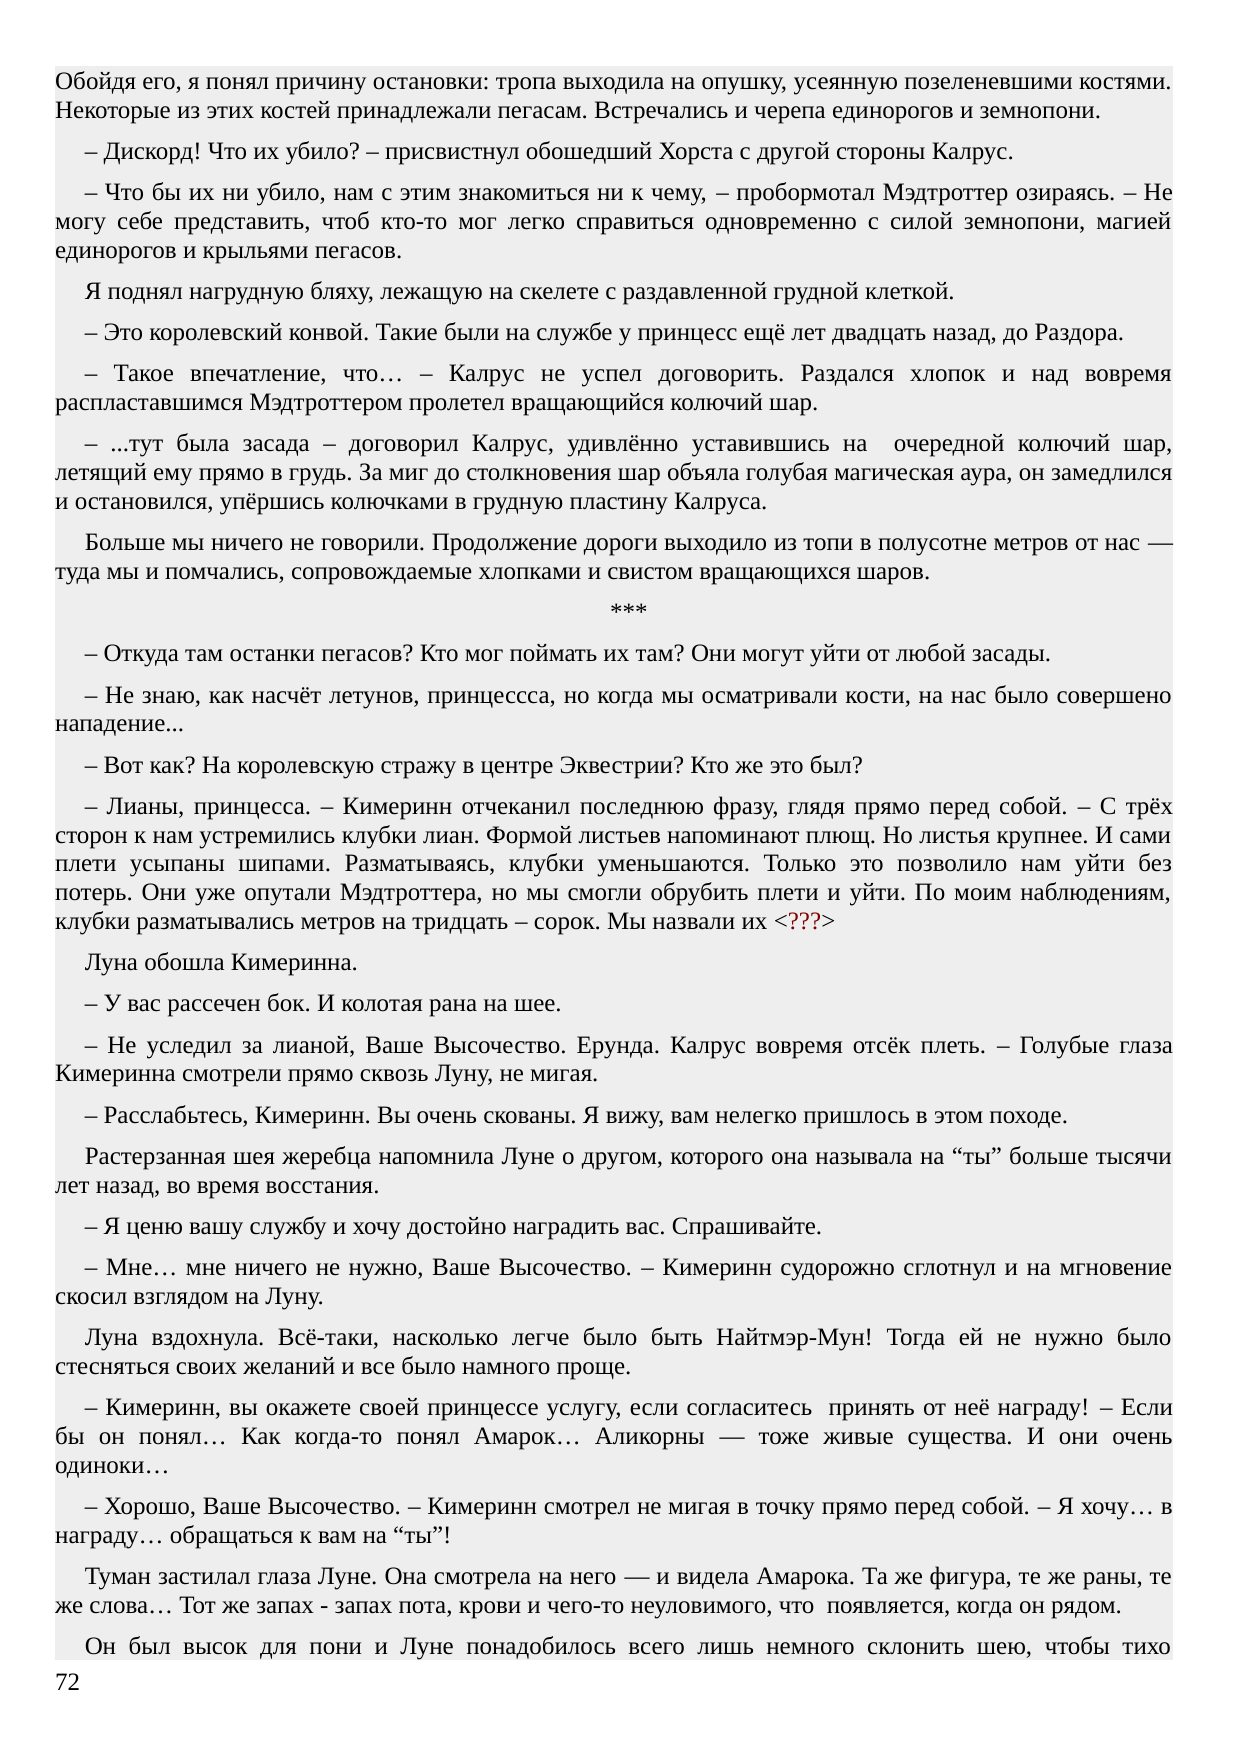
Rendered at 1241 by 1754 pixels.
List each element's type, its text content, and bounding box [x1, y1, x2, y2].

text *** [55, 597, 1173, 626]
text – Вот как? На королевскую стражу в центре Эквестрии? Кто же это был? [55, 750, 1173, 778]
text – Я ценю вашу службу и хочу достойно наградить вас. Спрашивайте. [55, 1211, 1173, 1240]
text – Лианы, принцесса. – Кимеринн отчеканил последнюю фразу, глядя прямо перед собой. – С трёх сторон к нам устремились клубки лиан. Формой листьев напоминают плющ. Но листья крупнее. И сами плети усыпаны шипами. Разматываясь, клубки уменьшаются. Только это позволило нам уйти без потерь. Они уже опутали Мэдтроттера, но мы смогли обрубить плети и уйти. По моим наблюдениям, клубки разматывались метров на тридцать – сорок. Мы назвали их <???> [55, 791, 1173, 935]
text Он был высок для пони и Луне понадобилось всего лишь немного склонить шею, чтобы тихо [55, 1631, 1173, 1660]
text – Не знаю, как насчёт летунов, принцессса, но когда мы осматривали кости, на нас было совершено нападение... [55, 680, 1173, 737]
text – Мне… мне ничего не нужно, Ваше Высочество. – Кимеринн судорожно сглотнул и на мгновение скосил взглядом на Луну. [55, 1252, 1173, 1310]
text – ...тут была засада – договорил Калрус, удивлённо уставившись на очередной колючий шар, летящий ему прямо в грудь. За миг до столкновения шар объяла голубая магическая аура, он замедлился и остановился, упёршись колючками в грудную пластину Калруса. [55, 428, 1173, 515]
text – У вас рассечен бок. И колотая рана на шее. [55, 988, 1173, 1017]
text Туман застилал глаза Луне. Она смотрела на него — и видела Амарока. Та же фигура, те же раны, те же слова… Тот же запах - запах пота, крови и чего-то неуловимого, что появляется, когда он рядом. [55, 1561, 1173, 1618]
text Я поднял нагрудную бляху, лежащую на скелете с раздавленной грудной клеткой. [55, 276, 1173, 305]
text – Что бы их ни убило, нам с этим знакомиться ни к чему, – пробормотал Мэдтроттер озираясь. – Не могу себе представить, чтоб кто-то мог легко справиться одновременно с силой земнопони, магией единорогов и крыльями пегасов. [55, 177, 1173, 263]
text – Такое впечатление, что… – Калрус не успел договорить. Раздался хлопок и над вовремя распластавшимся Мэдтроттером пролетел вращающийся колючий шар. [55, 358, 1173, 416]
text – Не уследил за лианой, Ваше Высочество. Ерунда. Калрус вовремя отсёк плеть. – Голубые глаза Кимеринна смотрели прямо сквозь Луну, не мигая. [55, 1030, 1173, 1087]
text Обойдя его, я понял причину остановки: тропа выходила на опушку, усеянную позеленевшими костями. Некоторые из этих костей принадлежали пегасам. Встречались и черепа единорогов и земнопони. [55, 66, 1173, 123]
text Луна обошла Кимеринна. [55, 947, 1173, 976]
text – Кимеринн, вы окажете своей принцессе услугу, если согласитесь принять от неё награду! – Если бы он понял… Как когда-то понял Амарок… Аликорны — тоже живые существа. И они очень одиноки… [55, 1392, 1173, 1478]
text – Дискорд! Что их убило? – присвистнул обошедший Хорста с другой стороны Калрус. [55, 136, 1173, 165]
text Растерзанная шея жеребца напомнила Луне о другом, которого она называла на “ты” больше тысячи лет назад, во время восстания. [55, 1141, 1173, 1198]
text – Откуда там останки пегасов? Кто мог поймать их там? Они могут уйти от любой засады. [55, 638, 1173, 667]
text – Расслабьтесь, Кимеринн. Вы очень скованы. Я вижу, вам нелегко пришлось в этом походе. [55, 1100, 1173, 1128]
text – Это королевский конвой. Такие были на службе у принцесс ещё лет двадцать назад, до Раздора. [55, 317, 1173, 346]
text Больше мы ничего не говорили. Продолжение дороги выходило из топи в полусотне метров от нас — туда мы и помчались, сопровождаемые хлопками и свистом вращающихся шаров. [55, 527, 1173, 585]
text Луна вздохнула. Всё-таки, насколько легче было быть Найтмэр-Мун! Тогда ей не нужно было стесняться своих желаний и все было намного проще. [55, 1322, 1173, 1380]
text – Хорошо, Ваше Высочество. – Кимеринн смотрел не мигая в точку прямо перед собой. – Я хочу… в награду… обращаться к вам на “ты”! [55, 1491, 1173, 1548]
